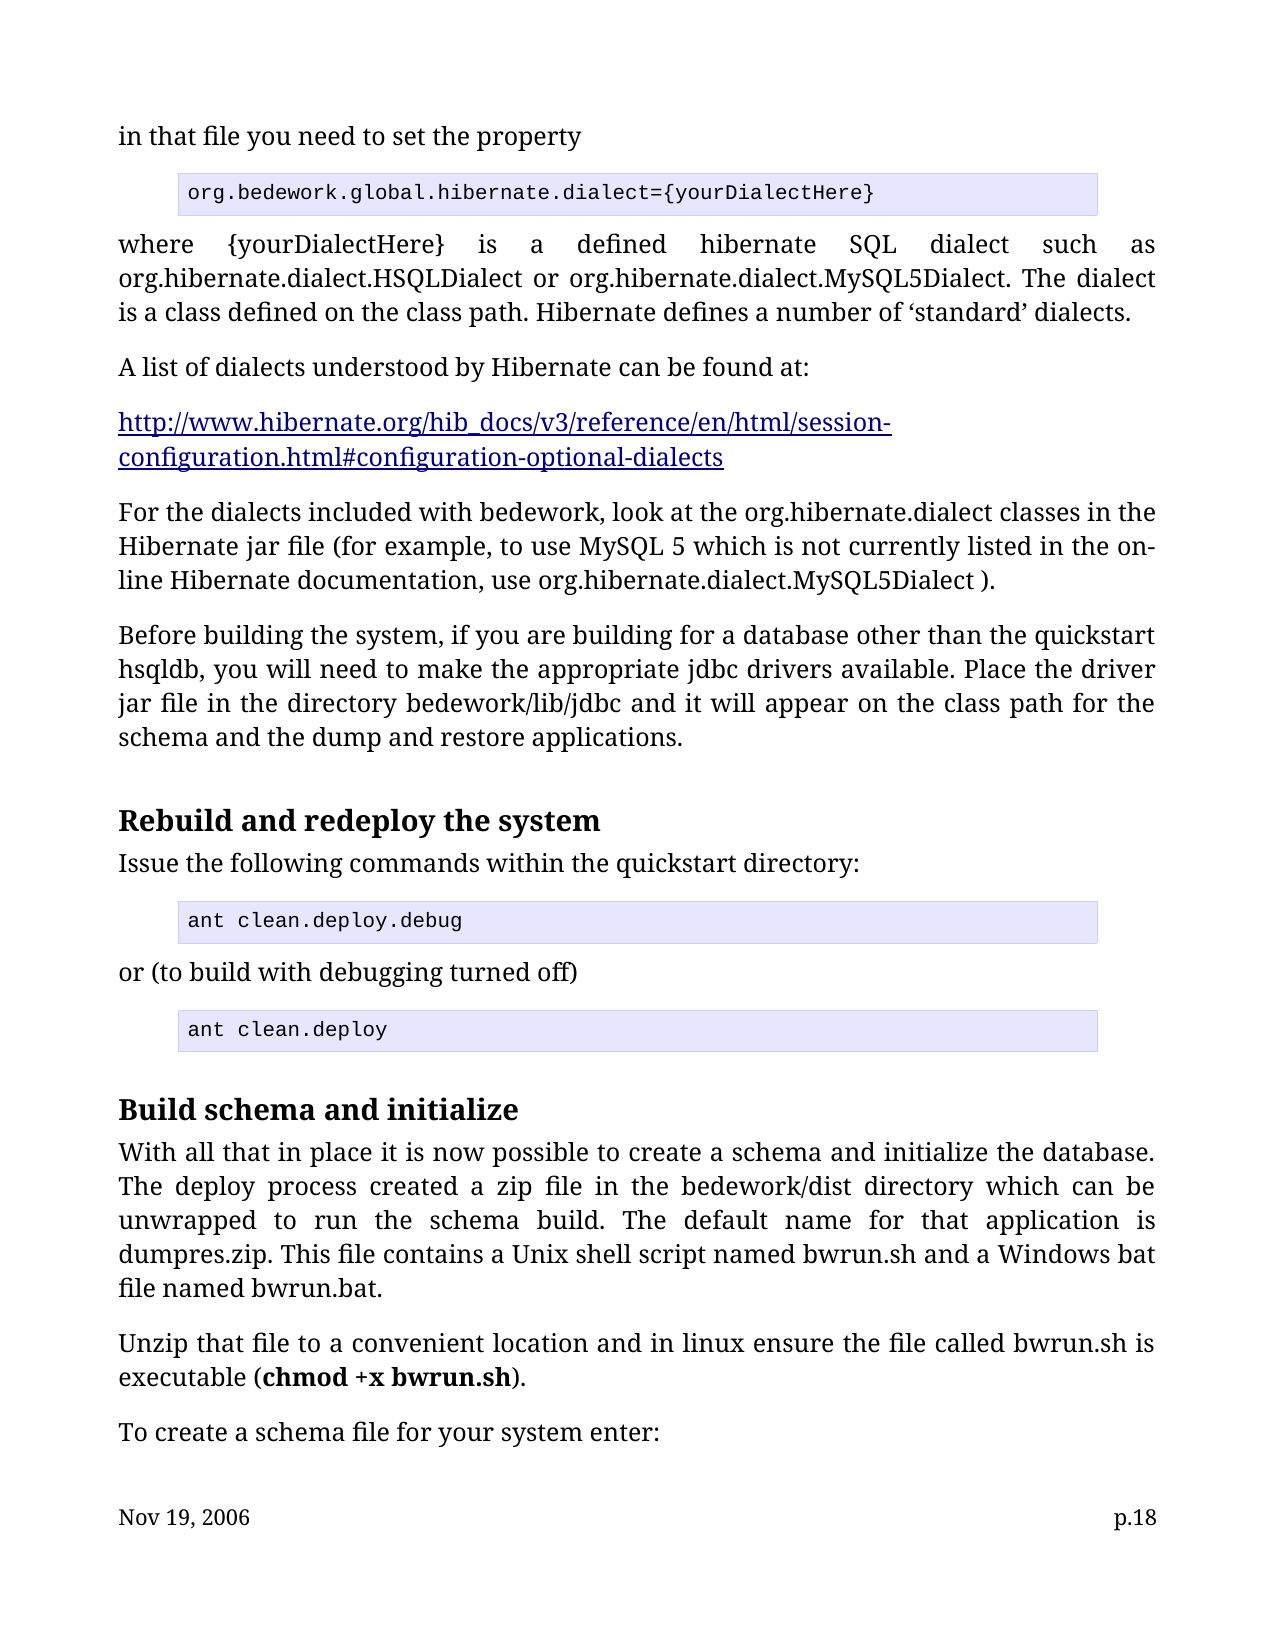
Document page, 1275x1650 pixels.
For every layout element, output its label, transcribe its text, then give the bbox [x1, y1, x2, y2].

text Unzip that file to a convenient location and in linux ensure the file called bwrun.sh is executable (chmod +x bwrun.sh). [118, 1326, 1157, 1394]
text http://www.hibernate.org/hib_docs/v3/reference/en/html/session-configuration.html#configuration-optional-dialects [118, 405, 1157, 473]
subtitle Rebuild and redeploy the system [118, 800, 1157, 840]
text org.bedework.global.hibernate.dialect={yourDialectHere} [179, 174, 1097, 215]
text or (to build with debugging turned off) [118, 955, 1157, 989]
text ant clean.deploy [179, 1011, 1097, 1051]
text To create a schema file for your system enter: [118, 1415, 1157, 1449]
subtitle Build schema and initialize [118, 1089, 1157, 1128]
text A list of dialects understood by Hibernate can be found at: [118, 350, 1157, 384]
text Issue the following commands within the quickstart directory: [118, 846, 1157, 880]
text ant clean.deploy.debug [179, 902, 1097, 943]
text in that file you need to set the property [118, 118, 1157, 152]
text Before building the system, if you are building for a database other than the quickstart hsqldb, you will need to make the appropriate jdbc drivers available. Place the driver jar file in the directory bedework/lib/jdbc and it will appear on the class path for the schema and the dump and restore applications. [118, 617, 1157, 754]
text For the dialects included with bedework, look at the org.hibernate.dialect classes in the Hibernate jar file (for example, to use MySQL 5 which is not currently listed in the on-line Hibernate documentation, use org.hibernate.dialect.MySQL5Dialect ). [118, 494, 1157, 596]
text With all that in place it is now possible to create a schema and initialize the database. The deploy process created a zip file in the bedework/dist directory which can be unwrapped to run the schema build. The default name for that application is dumpres.zip. This file contains a Unix shell script named bwrun.sh and a Windows bat file named bwrun.bat. [118, 1134, 1157, 1305]
text where {yourDialectHere} is a defined hibernate SQL dialect such as org.hibernate.dialect.HSQLDialect or org.hibernate.dialect.MySQL5Dialect. The dialect is a class defined on the class path. Hibernate defines a number of ‘standard’ dialects. [118, 227, 1157, 329]
